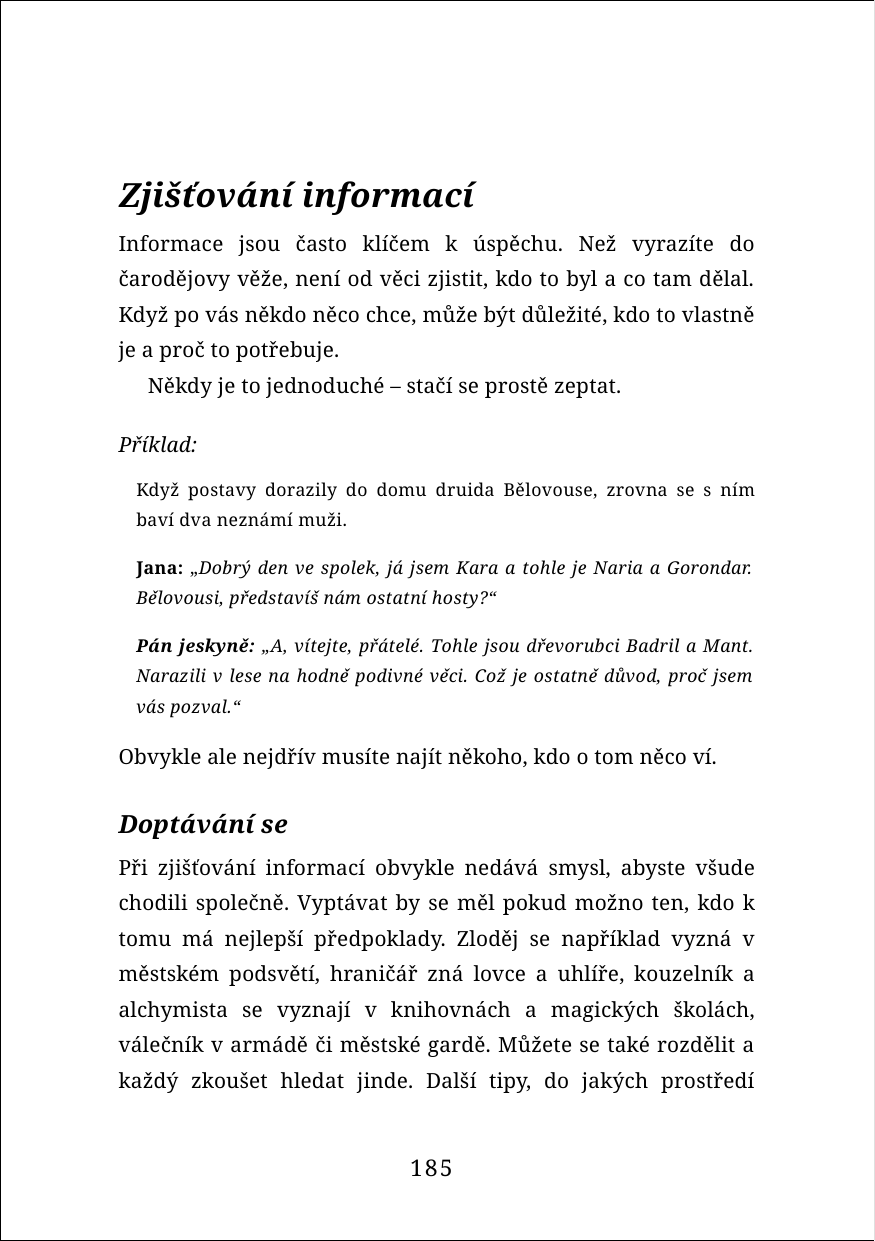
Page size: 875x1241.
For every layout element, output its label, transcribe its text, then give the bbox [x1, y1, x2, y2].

text Při zjišťování informací obvykle nedává smysl, abyste všude chodili společně. Vyptávat by se měl pokud možno ten, kdo k tomu má nejlepší předpoklady. Zloděj se například vyzná v městském podsvětí, hraničář zná lovce a uhlíře, kouzelník a alchymista se vyznají v knihovnách a magických školách, válečník v armádě či městské gardě. Můžete se také rozdělit a každý zkoušet hledat jinde. Další tipy, do jakých prostředí [118, 853, 756, 1094]
text Jana: „Dobrý den ve spolek, já jsem Kara a tohle je Naria a Gorondar. Bělovousi, představíš nám ostatní hosty?“ [136, 556, 756, 610]
text Obvykle ale nejdřív musíte najít někoho, kdo o tom něco ví. [118, 742, 756, 771]
text Pán jeskyně: „A, vítejte, přátelé. Tohle jsou dřevorubci Badril a Mant. Narazili v lese na hodně podivné věci. Což je ostatně důvod, proč jsem vás pozval.“ [136, 634, 756, 718]
subtitle Zjišťování informací [118, 172, 756, 217]
subtitle Doptávání se [118, 807, 756, 841]
text Když postavy dorazily do domu druida Bělovouse, zrovna se s ním baví dva neznámí muži. [136, 477, 756, 532]
text Příklad: [118, 430, 756, 459]
text Informace jsou často klíčem k úspěchu. Než vyrazíte do čarodějovy věže, není od věci zjistit, kdo to byl a co tam dělal. Když po vás někdo něco chce, může být důležité, kdo to vlastně je a proč to potřebuje. Někdy je to jednoduché – stačí se prostě zeptat. [118, 229, 756, 399]
